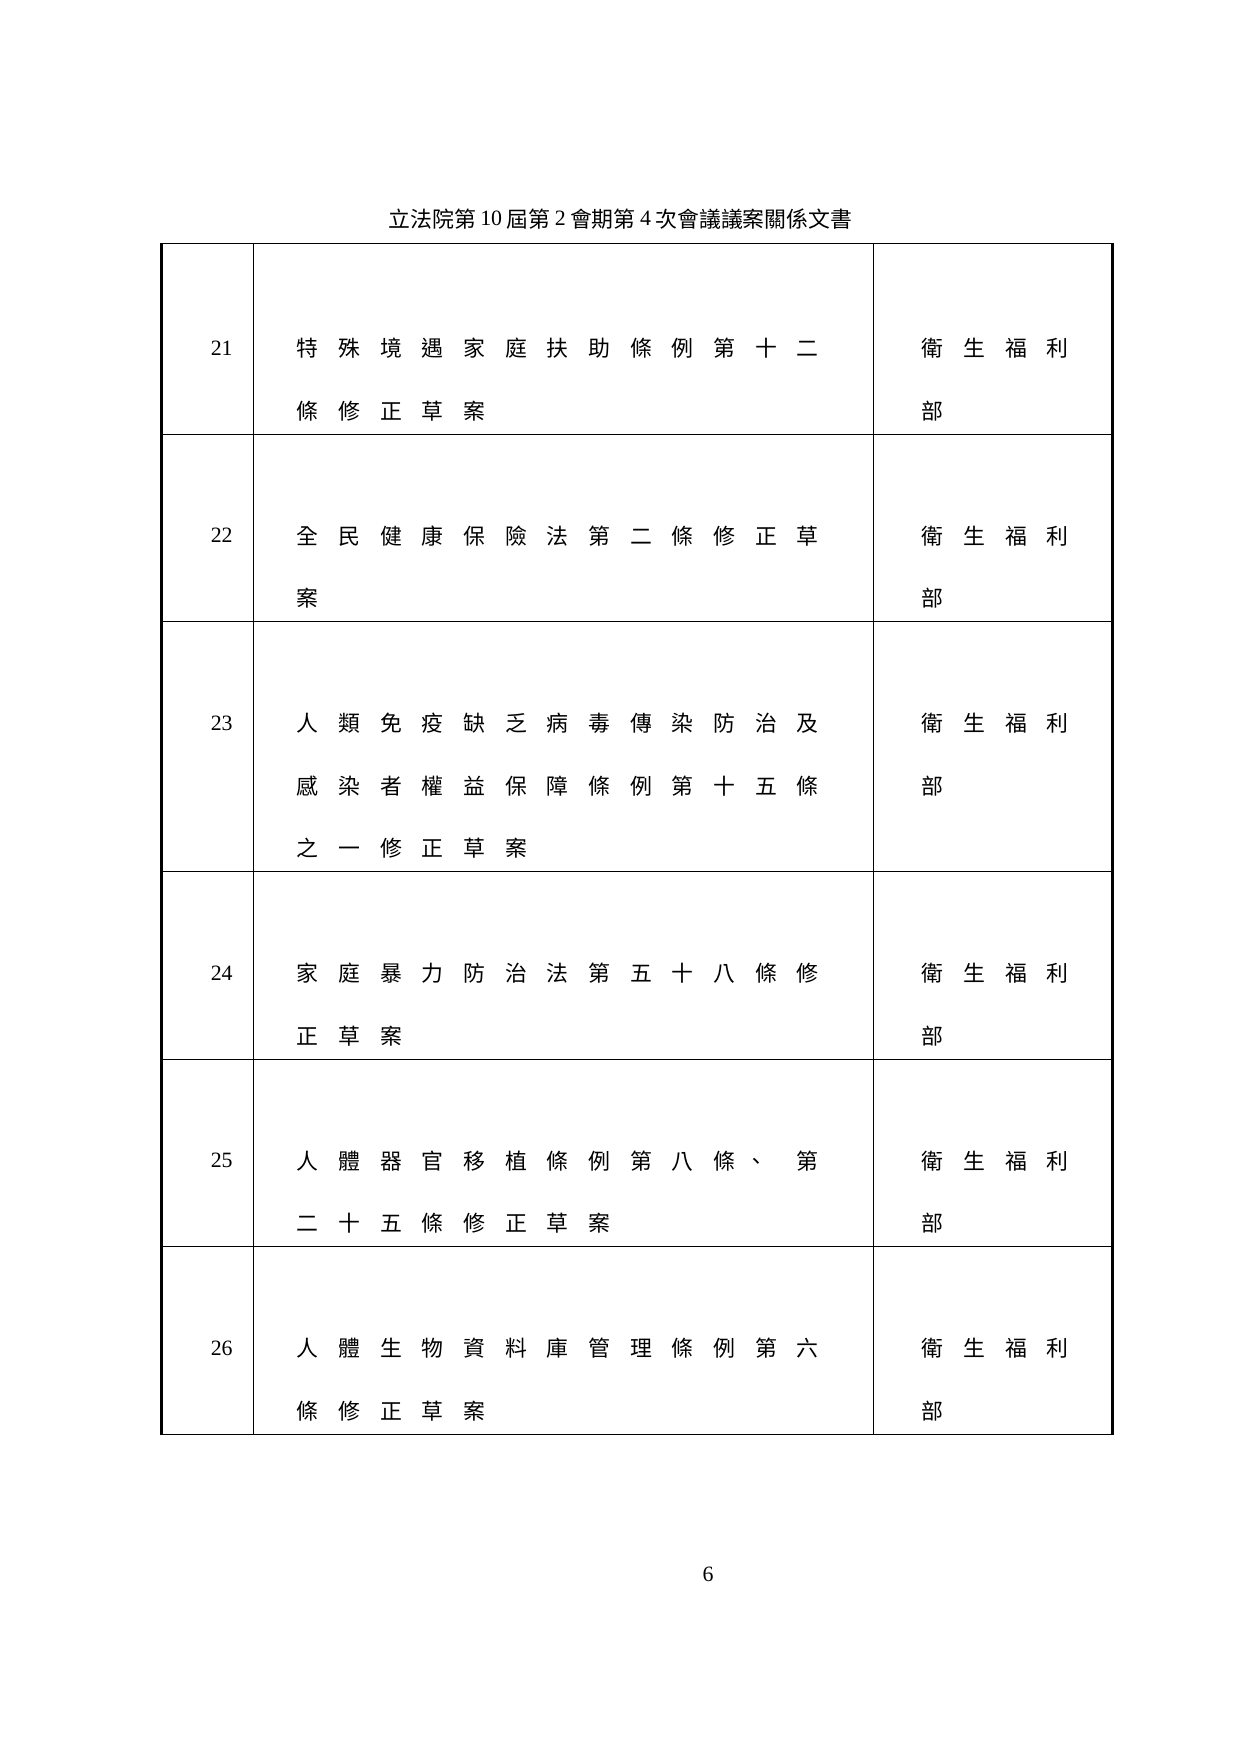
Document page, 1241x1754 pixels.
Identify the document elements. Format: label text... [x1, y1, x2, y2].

table_cell 23 [163, 622, 253, 871]
table_cell 特殊境遇家庭扶助條例第十二條修正草案 [254, 244, 873, 433]
table_cell 人體器官移植條例第八條、第二十五條修正草案 [254, 1060, 873, 1246]
table_cell 人類免疫缺乏病毒傳染防治及感染者權益保障條例第十五條之一修正草案 [254, 622, 873, 871]
table_cell 家庭暴力防治法第五十八條修正草案 [254, 872, 873, 1058]
table_cell 衛生福利部 [874, 622, 1111, 871]
table_cell 衛生福利部 [874, 1060, 1111, 1246]
table_cell 衛生福利部 [874, 872, 1111, 1058]
table_cell 衛生福利部 [874, 435, 1111, 621]
table_cell 全民健康保險法第二條修正草案 [254, 435, 873, 621]
table_cell 24 [163, 872, 253, 1058]
table_cell 21 [163, 244, 253, 433]
table_cell 25 [163, 1060, 253, 1246]
table_cell 26 [163, 1247, 253, 1433]
table_cell 人體生物資料庫管理條例第六條修正草案 [254, 1247, 873, 1433]
table_cell 衛生福利部 [874, 1247, 1111, 1433]
table_cell 22 [163, 435, 253, 621]
table_cell 衛生福利部 [874, 244, 1111, 433]
